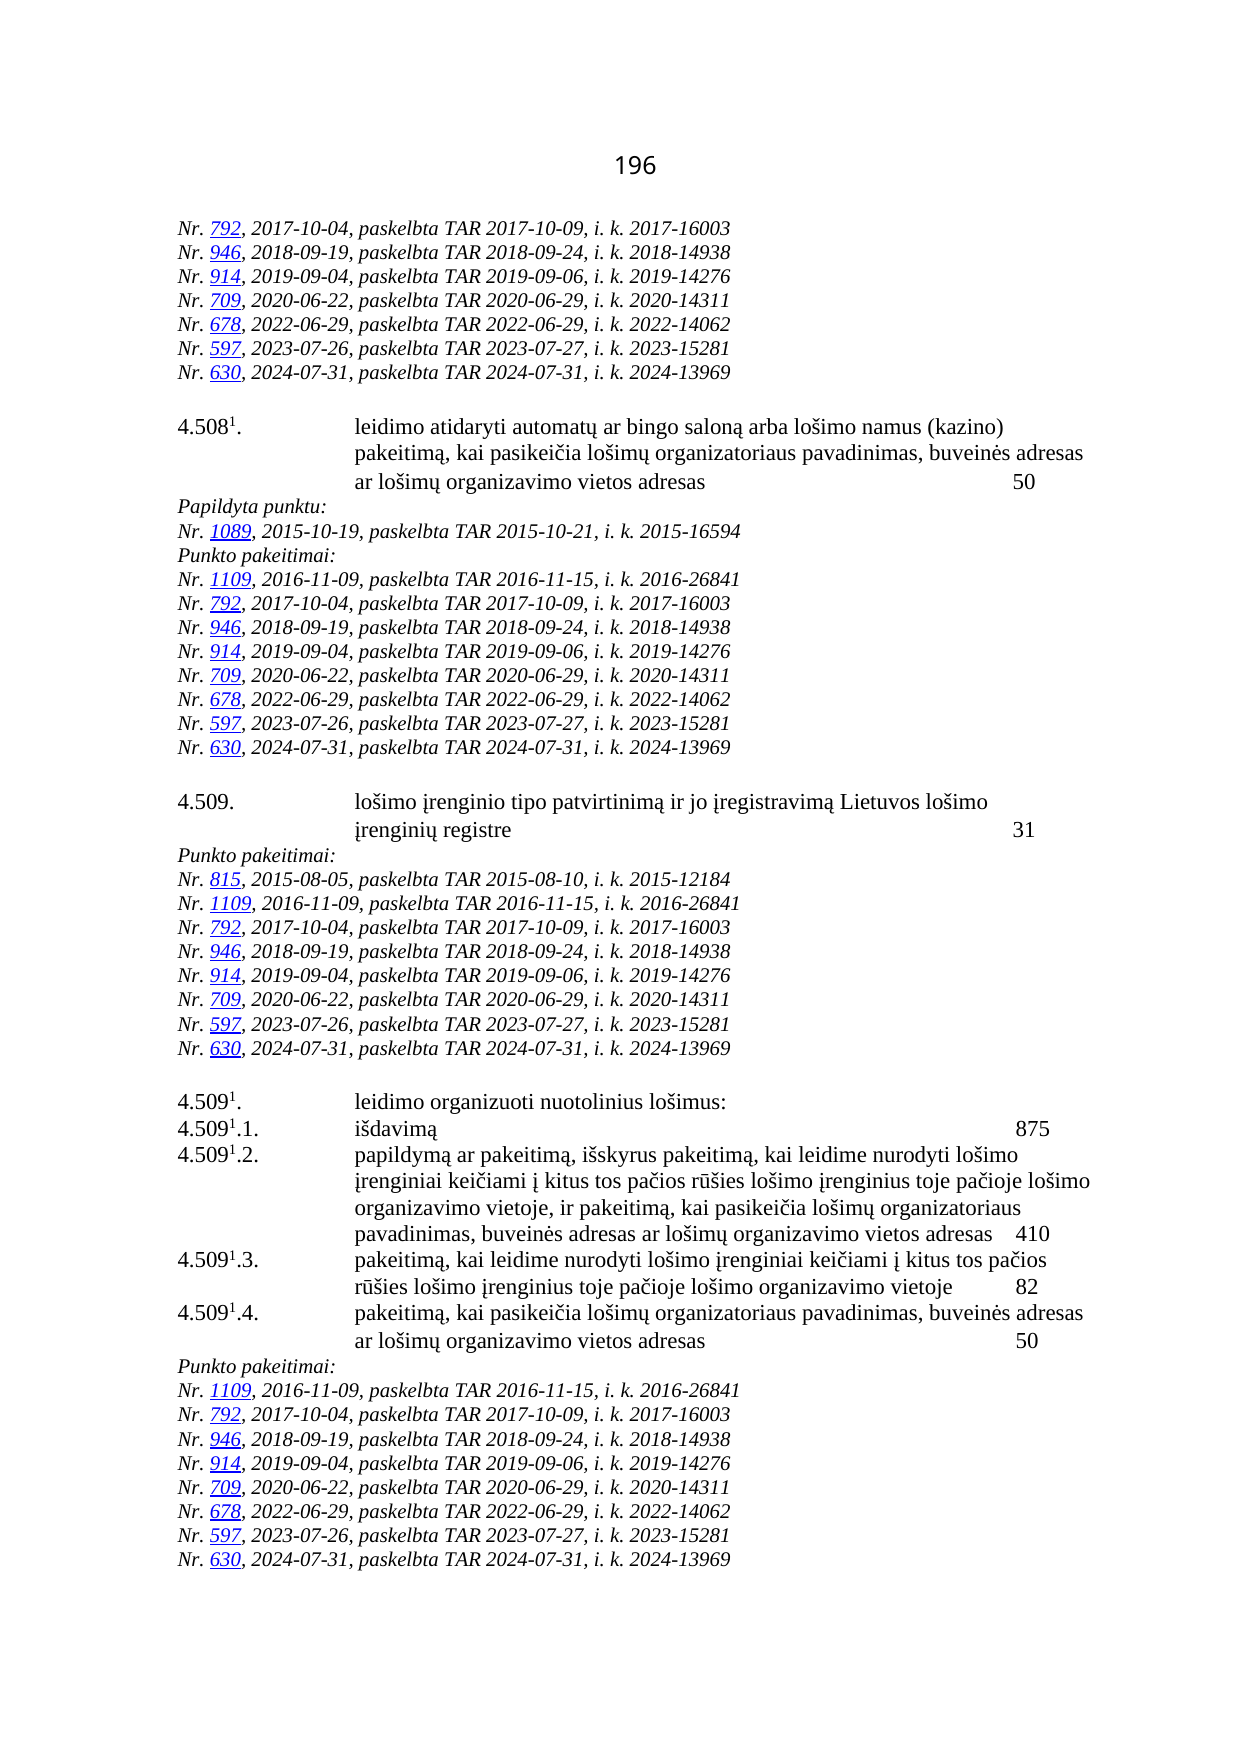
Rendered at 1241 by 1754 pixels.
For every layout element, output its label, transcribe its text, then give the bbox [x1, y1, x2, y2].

text Nr. 792, 2017-10-04, paskelbta TAR 2017-10-09, i. k. 2017-16003 [177, 1402, 1092, 1426]
text 4.5091.3. pakeitimą, kai leidime nurodyti lošimo įrenginiai keičiami į kitus tos pačios rūšies lošimo įrenginius toje pačioje lošimo organizavimo vietoje 82 [177, 1246, 1092, 1299]
text Nr. 678, 2022-06-29, paskelbta TAR 2022-06-29, i. k. 2022-14062 [177, 687, 1092, 711]
text Nr. 709, 2020-06-22, paskelbta TAR 2020-06-29, i. k. 2020-14311 [177, 288, 1092, 312]
text Nr. 709, 2020-06-22, paskelbta TAR 2020-06-29, i. k. 2020-14311 [177, 663, 1092, 687]
text Punkto pakeitimai: [177, 543, 1092, 567]
text Nr. 946, 2018-09-19, paskelbta TAR 2018-09-24, i. k. 2018-14938 [177, 939, 1092, 963]
text Nr. 678, 2022-06-29, paskelbta TAR 2022-06-29, i. k. 2022-14062 [177, 312, 1092, 336]
text 4.509. lošimo įrenginio tipo patvirtinimą ir jo įregistravimą Lietuvos lošimo [177, 788, 1092, 814]
text Nr. 1109, 2016-11-09, paskelbta TAR 2016-11-15, i. k. 2016-26841 [177, 1378, 1092, 1402]
text Nr. 709, 2020-06-22, paskelbta TAR 2020-06-29, i. k. 2020-14311 [177, 987, 1092, 1011]
text Nr. 792, 2017-10-04, paskelbta TAR 2017-10-09, i. k. 2017-16003 [177, 591, 1092, 615]
text Nr. 1089, 2015-10-19, paskelbta TAR 2015-10-21, i. k. 2015-16594 [177, 518, 1092, 543]
text 4.5081. leidimo atidaryti automatų ar bingo saloną arba lošimo namus (kazino) pakeitimą, kai pasikeičia lošimų organizatoriaus pavadinimas, buveinės adresas ar lošimų organizavimo vietos adresas 50 [177, 413, 1092, 494]
text Nr. 678, 2022-06-29, paskelbta TAR 2022-06-29, i. k. 2022-14062 [177, 1499, 1092, 1523]
text 4.5091.2. papildymą ar pakeitimą, išskyrus pakeitimą, kai leidime nurodyti lošimo įrenginiai keičiami į kitus tos pačios rūšies lošimo įrenginius toje pačioje lošimo organizavimo vietoje, ir pakeitimą, kai pasikeičia lošimų organizatoriaus pavadinimas, buveinės adresas ar lošimų organizavimo vietos adresas 410 [177, 1141, 1092, 1246]
text Nr. 914, 2019-09-04, paskelbta TAR 2019-09-06, i. k. 2019-14276 [177, 639, 1092, 663]
text Nr. 946, 2018-09-19, paskelbta TAR 2018-09-24, i. k. 2018-14938 [177, 240, 1092, 264]
text Nr. 630, 2024-07-31, paskelbta TAR 2024-07-31, i. k. 2024-13969 [177, 1036, 1092, 1059]
text Nr. 597, 2023-07-26, paskelbta TAR 2023-07-27, i. k. 2023-15281 [177, 336, 1092, 360]
text Punkto pakeitimai: [177, 1354, 1092, 1378]
text Nr. 946, 2018-09-19, paskelbta TAR 2018-09-24, i. k. 2018-14938 [177, 615, 1092, 639]
text Nr. 630, 2024-07-31, paskelbta TAR 2024-07-31, i. k. 2024-13969 [177, 735, 1092, 759]
text Nr. 946, 2018-09-19, paskelbta TAR 2018-09-24, i. k. 2018-14938 [177, 1426, 1092, 1451]
text Punkto pakeitimai: [177, 843, 1092, 867]
text Nr. 914, 2019-09-04, paskelbta TAR 2019-09-06, i. k. 2019-14276 [177, 1451, 1092, 1474]
text Nr. 1109, 2016-11-09, paskelbta TAR 2016-11-15, i. k. 2016-26841 [177, 891, 1092, 915]
text 4.5091. leidimo organizuoti nuotolinius lošimus: [177, 1088, 1092, 1115]
text Nr. 1109, 2016-11-09, paskelbta TAR 2016-11-15, i. k. 2016-26841 [177, 567, 1092, 591]
text Nr. 597, 2023-07-26, paskelbta TAR 2023-07-27, i. k. 2023-15281 [177, 1011, 1092, 1036]
text 4.5091.1. išdavimą 875 [177, 1115, 1092, 1141]
text Nr. 597, 2023-07-26, paskelbta TAR 2023-07-27, i. k. 2023-15281 [177, 1523, 1092, 1547]
text Nr. 792, 2017-10-04, paskelbta TAR 2017-10-09, i. k. 2017-16003 [177, 216, 1092, 240]
text Nr. 792, 2017-10-04, paskelbta TAR 2017-10-09, i. k. 2017-16003 [177, 915, 1092, 939]
text Nr. 597, 2023-07-26, paskelbta TAR 2023-07-27, i. k. 2023-15281 [177, 711, 1092, 735]
text Nr. 914, 2019-09-04, paskelbta TAR 2019-09-06, i. k. 2019-14276 [177, 264, 1092, 288]
text Nr. 630, 2024-07-31, paskelbta TAR 2024-07-31, i. k. 2024-13969 [177, 1547, 1092, 1571]
text įrenginių registre 31 [177, 814, 1092, 843]
text Nr. 709, 2020-06-22, paskelbta TAR 2020-06-29, i. k. 2020-14311 [177, 1474, 1092, 1499]
text Nr. 815, 2015-08-05, paskelbta TAR 2015-08-10, i. k. 2015-12184 [177, 867, 1092, 891]
text 4.5091.4. pakeitimą, kai pasikeičia lošimų organizatoriaus pavadinimas, buveinės adresas ar lošimų organizavimo vietos adresas 50 [177, 1299, 1092, 1354]
text Nr. 914, 2019-09-04, paskelbta TAR 2019-09-06, i. k. 2019-14276 [177, 963, 1092, 987]
text Papildyta punktu: [177, 494, 1092, 518]
text Nr. 630, 2024-07-31, paskelbta TAR 2024-07-31, i. k. 2024-13969 [177, 360, 1092, 384]
